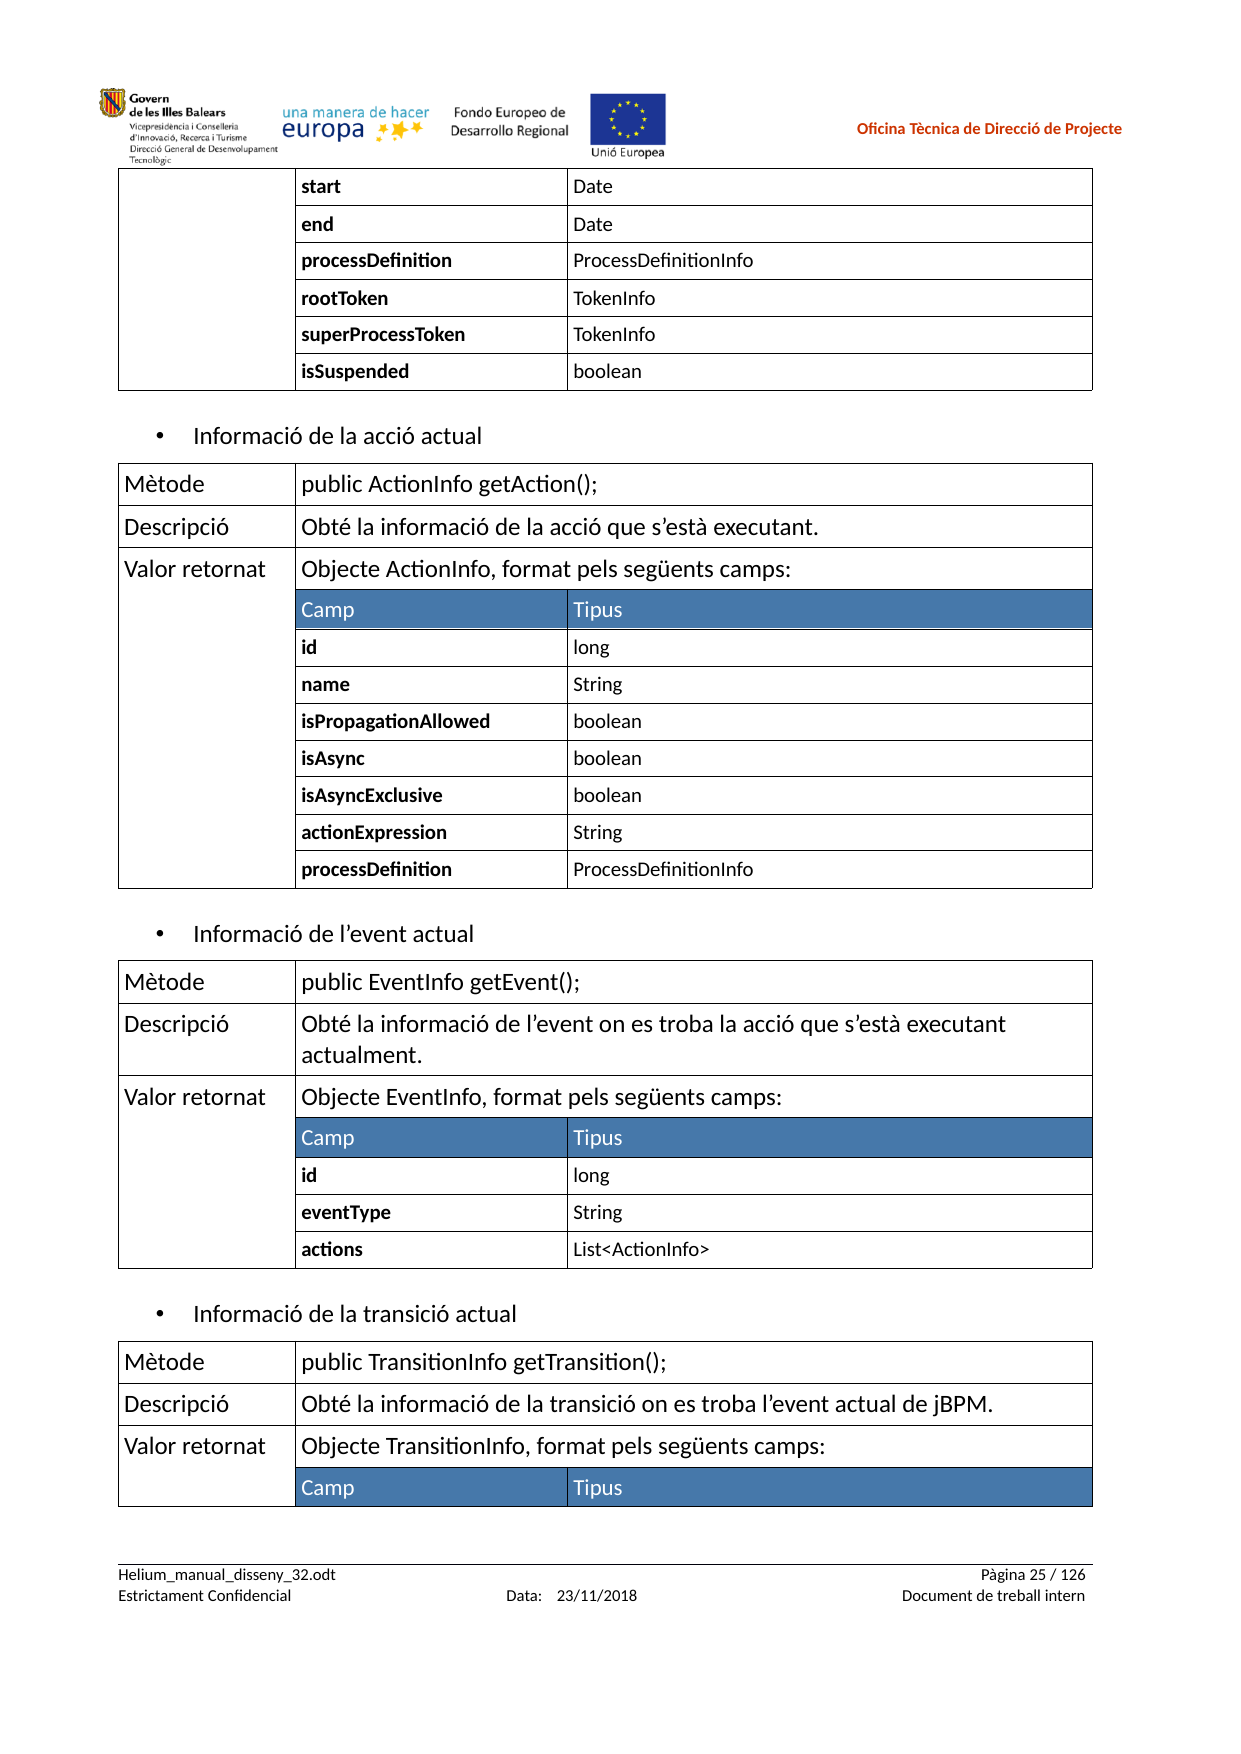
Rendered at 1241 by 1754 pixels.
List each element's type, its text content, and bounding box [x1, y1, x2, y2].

table_cell actionExpression [296, 815, 567, 850]
table_cell Descripció [119, 1004, 295, 1075]
table_cell TokenInfo [568, 317, 1092, 353]
table_cell Obté la informació de la transició on es troba l’event actual de jBPM. [296, 1384, 1092, 1425]
table_cell id [296, 630, 567, 666]
table_header public EventInfo getEvent(); [296, 961, 1092, 1002]
table_cell Obté la informació de la acció que s’està executant. [296, 506, 1092, 547]
table_cell TokenInfo [568, 280, 1092, 316]
table_cell ProcessDefinitionInfo [568, 851, 1092, 887]
table_cell isPropagationAllowed [296, 704, 567, 739]
table_cell String [568, 1195, 1092, 1231]
table_cell processDefinition [296, 851, 567, 887]
table_cell boolean [568, 741, 1092, 776]
table_cell eventType [296, 1195, 567, 1231]
table_cell isSuspended [296, 354, 567, 390]
table_cell Objecte ActionInfo, format pels següents camps: [296, 548, 1092, 589]
table_cell boolean [568, 354, 1092, 390]
table_cell Camp [296, 1468, 567, 1506]
list Informació de la acció actual [156, 420, 1122, 451]
table_cell String [568, 815, 1092, 850]
table_cell Valor retornat [119, 548, 295, 887]
table_cell rootToken [296, 280, 567, 316]
table_header public TransitionInfo getTransition(); [296, 1342, 1092, 1383]
table_cell Descripció [119, 506, 295, 547]
list Informació de l’event actual [156, 918, 1122, 948]
table_cell Camp [296, 590, 567, 628]
table_cell Tipus [568, 1468, 1092, 1506]
table_cell Valor retornat [119, 1076, 295, 1268]
table_cell List<ActionInfo> [568, 1232, 1092, 1268]
table_cell ProcessDefinitionInfo [568, 243, 1092, 279]
table_header Mètode [119, 464, 295, 505]
table_cell end [296, 206, 567, 242]
table_cell String [568, 667, 1092, 702]
table_cell isAsyncExclusive [296, 777, 567, 813]
table_cell Camp [296, 1118, 567, 1157]
table_cell Tipus [568, 1118, 1092, 1157]
table_cell isAsync [296, 741, 567, 776]
list Informació de la transició actual [156, 1298, 1122, 1329]
table_cell Date [568, 206, 1092, 242]
table_cell long [568, 630, 1092, 666]
table_cell boolean [568, 704, 1092, 739]
table_cell boolean [568, 777, 1092, 813]
table_cell long [568, 1158, 1092, 1194]
table_cell processDefinition [296, 243, 567, 279]
table_header Mètode [119, 1342, 295, 1383]
picture [99, 87, 668, 166]
table_cell Objecte EventInfo, format pels següents camps: [296, 1076, 1092, 1117]
table_cell superProcessToken [296, 317, 567, 353]
table_cell Objecte TransitionInfo, format pels següents camps: [296, 1426, 1092, 1467]
table_cell Valor retornat [119, 1426, 295, 1506]
table_cell start [296, 169, 567, 205]
table_cell Obté la informació de l’event on es troba la acció que s’està executant actualment. [296, 1004, 1092, 1075]
table_cell Tipus [568, 590, 1092, 628]
table_cell actions [296, 1232, 567, 1268]
table_cell id [296, 1158, 567, 1194]
table_header Mètode [119, 961, 295, 1002]
table_cell Descripció [119, 1384, 295, 1425]
table_header public ActionInfo getAction(); [296, 464, 1092, 505]
table_cell [119, 169, 295, 390]
table_cell name [296, 667, 567, 702]
table_cell Date [568, 169, 1092, 205]
